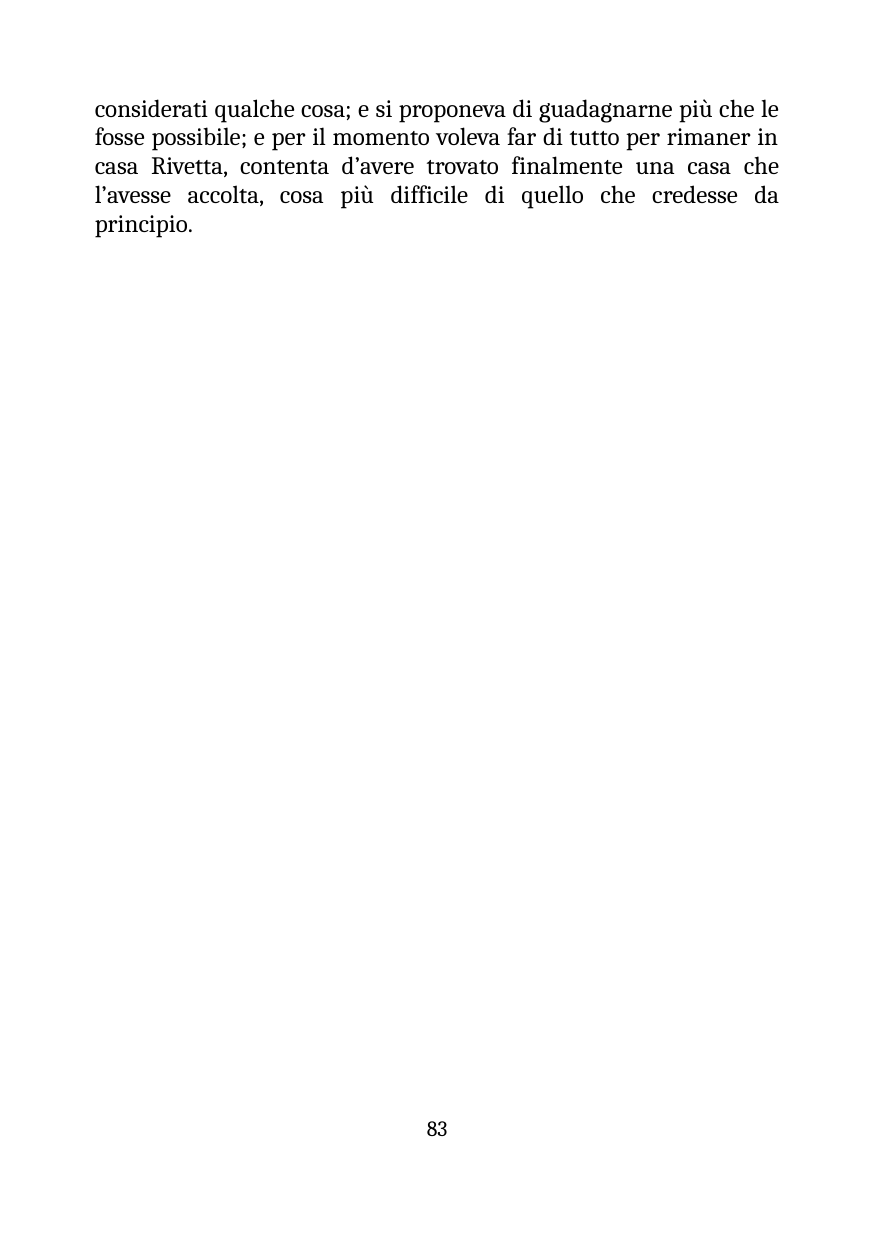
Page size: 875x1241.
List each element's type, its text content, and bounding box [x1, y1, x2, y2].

text considerati qualche cosa; e si proponeva di guadagnarne più che le fosse possibile; e per il momento voleva far di tutto per rimaner in casa Rivetta, contenta d’avere trovato finalmente una casa che l’avesse accolta, cosa più difficile di quello che credesse da principio. [94, 94, 779, 238]
